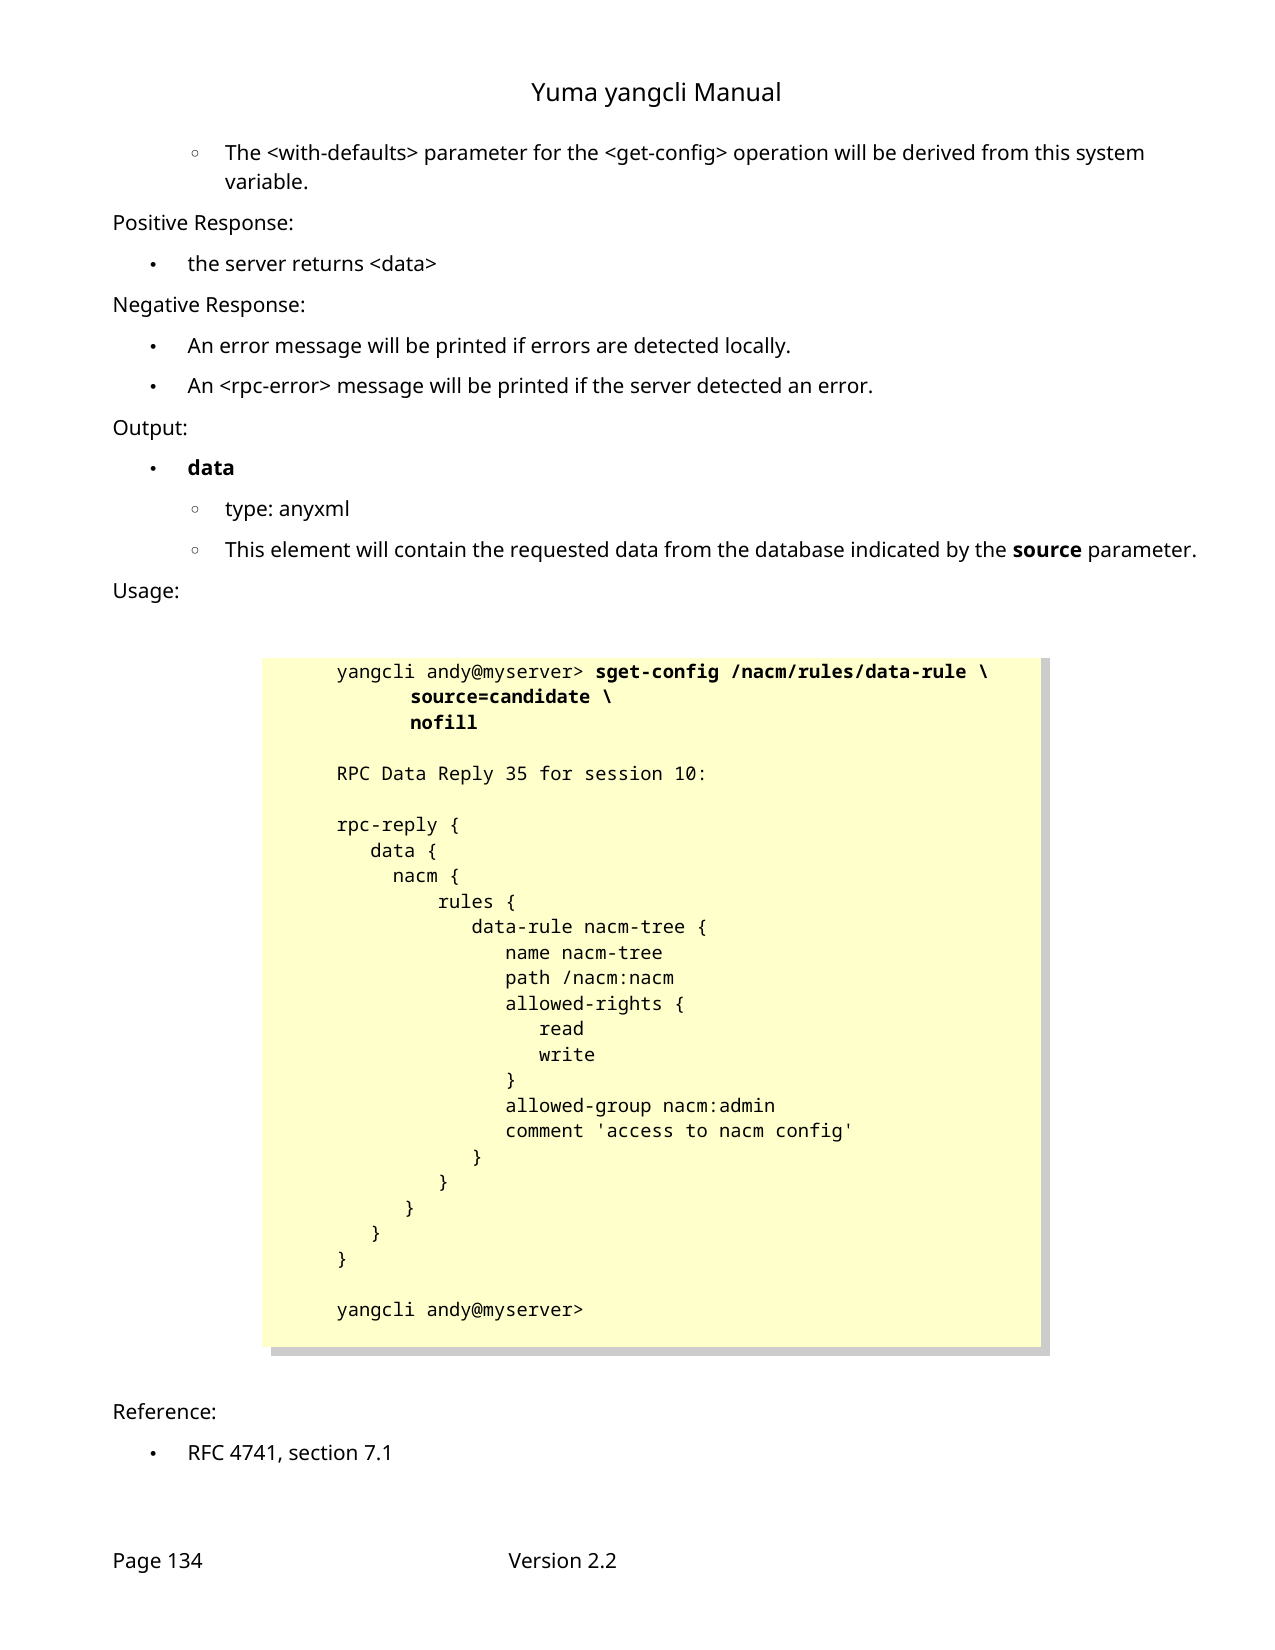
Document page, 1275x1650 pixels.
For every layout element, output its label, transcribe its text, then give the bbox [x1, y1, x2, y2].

text Output: [112, 413, 1200, 441]
text data { [262, 837, 1041, 862]
text source=candidate \ [262, 684, 1041, 709]
list An error message will be printed if errors are detected locally. [150, 331, 1200, 359]
text comment 'access to nacm config' [262, 1118, 1041, 1143]
text RPC Data Reply 35 for session 10: [262, 760, 1041, 786]
text } [262, 1169, 1041, 1194]
text rpc-reply { [262, 811, 1041, 837]
text read [262, 1016, 1041, 1041]
text data-rule nacm-tree { [262, 913, 1041, 939]
text } [262, 1220, 1041, 1245]
list The <with-defaults> parameter for the <get-config> operation will be derived from this system variable. [187, 138, 1200, 195]
text allowed-rights { [262, 990, 1041, 1016]
text nacm { [262, 862, 1041, 888]
text } [262, 1067, 1041, 1092]
text nofill [262, 709, 1041, 735]
list An <rpc-error> message will be printed if the server detected an error. [150, 372, 1200, 400]
text rules { [262, 888, 1041, 913]
text Positive Response: [112, 208, 1200, 236]
list RFC 4741, section 7.1 [150, 1438, 1200, 1467]
list data [150, 453, 1200, 482]
text Negative Response: [112, 290, 1200, 318]
text write [262, 1041, 1041, 1067]
text } [262, 1194, 1041, 1220]
text Usage: [112, 576, 1200, 605]
list type: anyxml [187, 494, 1200, 523]
text Reference: [112, 1397, 1200, 1426]
text } [262, 1143, 1041, 1169]
text path /nacm:nacm [262, 964, 1041, 990]
text allowed-group nacm:admin [262, 1092, 1041, 1118]
list the server returns <data> [150, 249, 1200, 277]
text } [262, 1245, 1041, 1271]
text yangcli andy@myserver> sget-config /nacm/rules/data-rule \ [262, 658, 1041, 684]
text name nacm-tree [262, 939, 1041, 964]
text yangcli andy@myserver> [262, 1296, 1041, 1322]
list This element will contain the requested data from the database indicated by the source parameter. [187, 535, 1200, 564]
